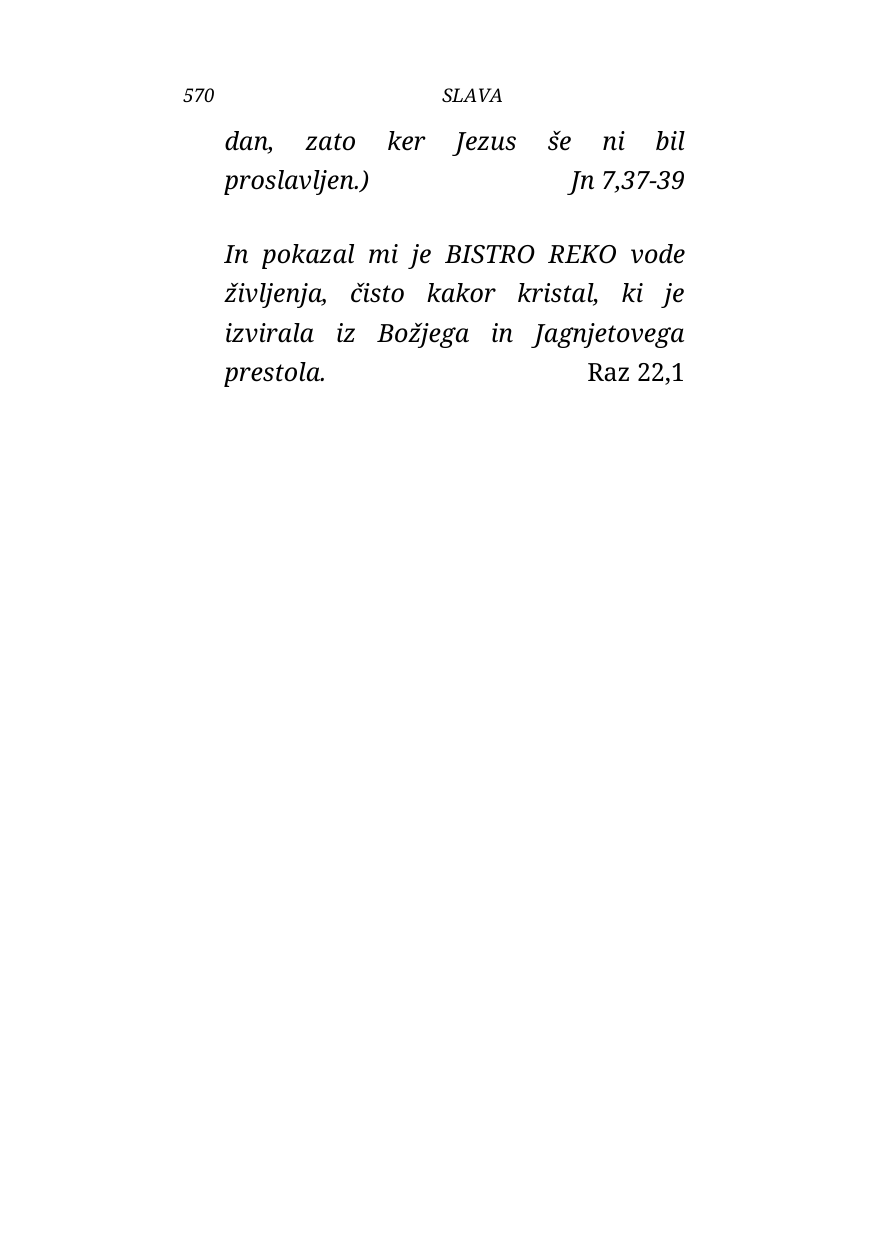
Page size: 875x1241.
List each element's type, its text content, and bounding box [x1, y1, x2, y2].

text dan, zato ker Jezus še ni bil proslavljen.) Jn 7,37-39 [224, 123, 685, 196]
text In pokazal mi je bistro reko vode življenja, čisto kakor kristal, ki je izvirala iz Božjega in Jagnjetovega prestola. Raz 22,1 [224, 237, 685, 388]
